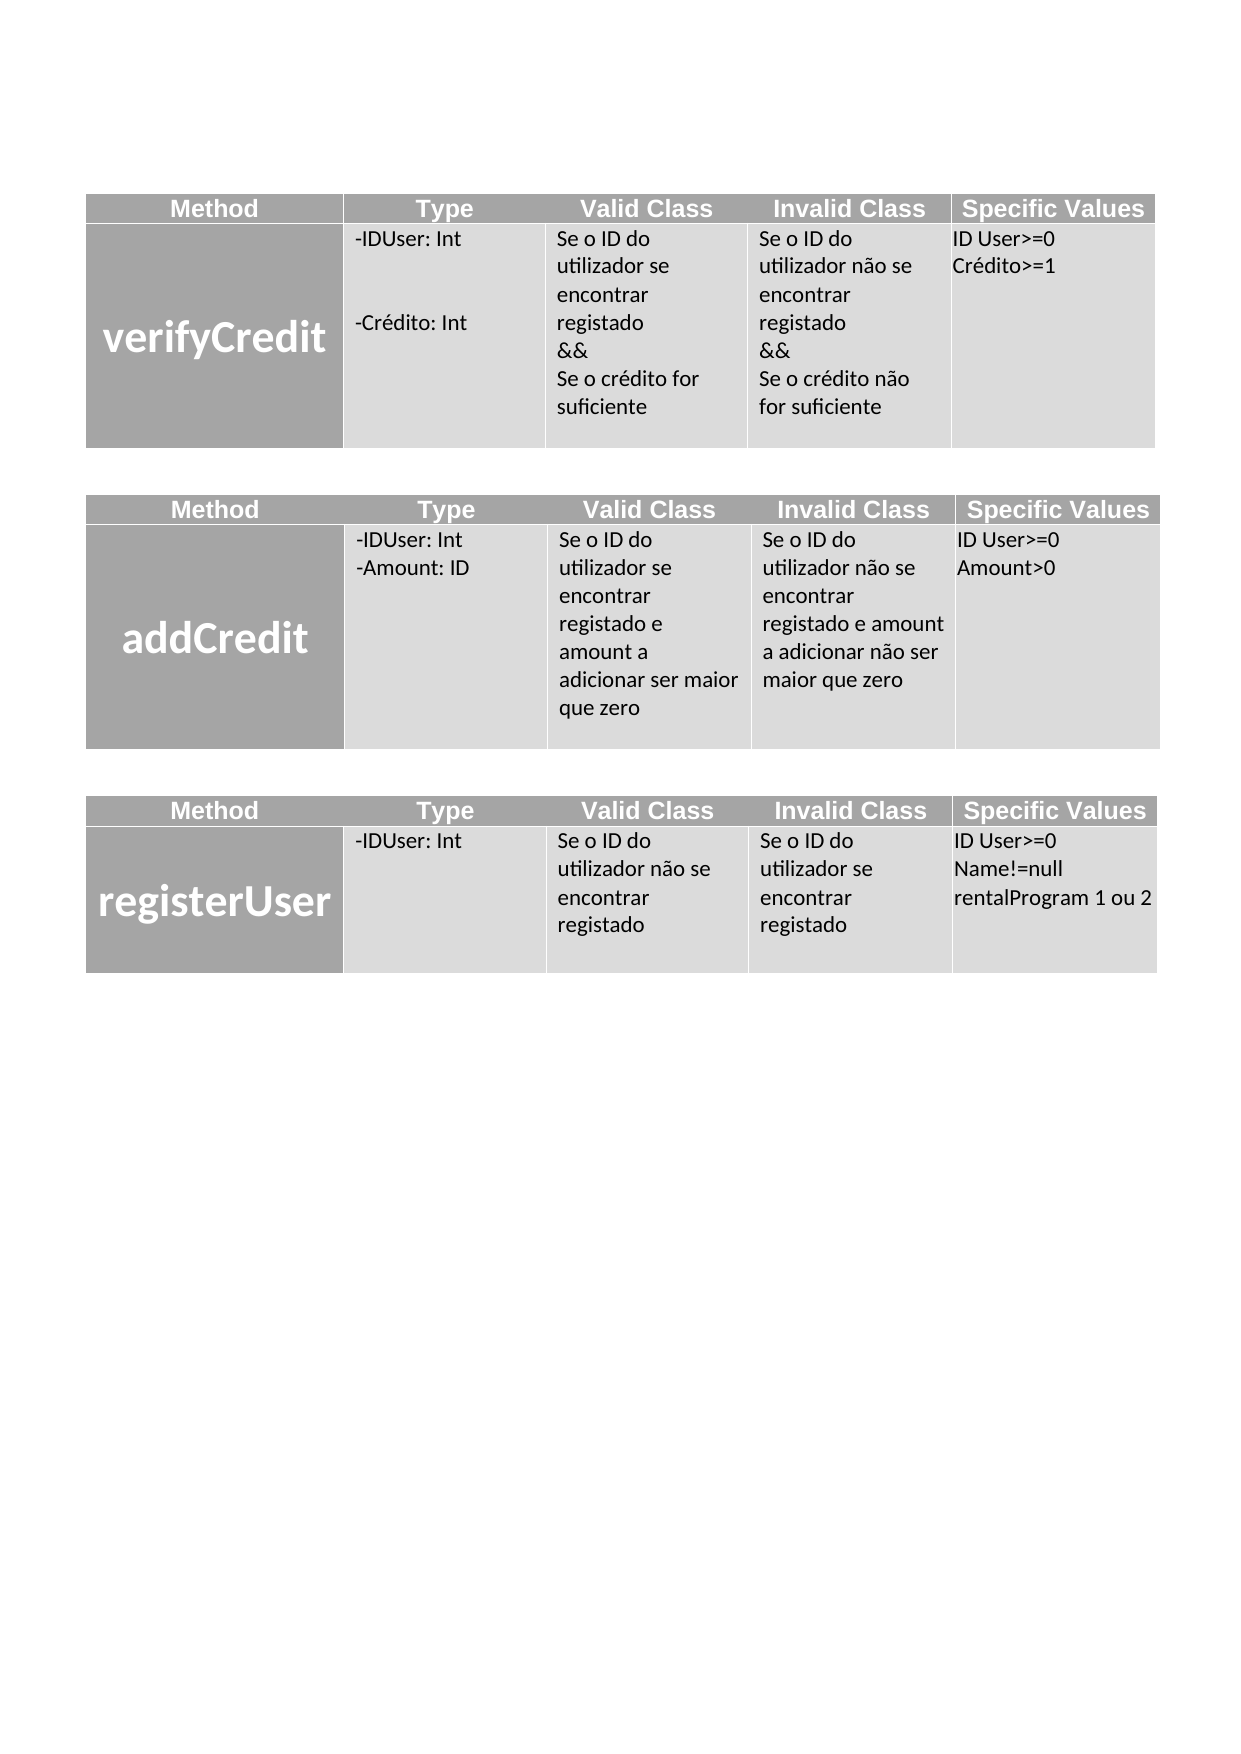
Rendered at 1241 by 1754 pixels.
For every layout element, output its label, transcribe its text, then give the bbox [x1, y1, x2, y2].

table_header Specific Values [956, 495, 1160, 524]
table_header Valid Class [545, 194, 748, 223]
table_cell ID User>=0 Name!=null rentalProgram 1 ou 2 [953, 827, 1157, 973]
table_header Invalid Class [749, 796, 952, 826]
table_header Specific Values [952, 194, 1155, 223]
table_header Type [344, 796, 546, 826]
table_cell -IDUser: Int -Amount: ID [345, 525, 547, 749]
table_header Valid Class [548, 495, 751, 524]
table_header Method [86, 495, 345, 524]
table_header Type [345, 495, 548, 524]
table_header Invalid Class [751, 495, 955, 524]
table_header Type [344, 194, 545, 223]
table_cell Se o ID do utilizador se encontrar registado && Se o crédito for suficiente [546, 224, 747, 448]
table_header Method [86, 194, 343, 223]
table_cell registerUser [86, 827, 343, 973]
table_header Specific Values [953, 796, 1157, 826]
table_header Method [86, 796, 344, 826]
table_header Valid Class [546, 796, 749, 826]
table_cell Se o ID do utilizador não se encontrar registado && Se o crédito não for suficiente [748, 224, 951, 448]
table_cell -IDUser: Int -Crédito: Int [344, 224, 545, 448]
table_cell -IDUser: Int [344, 827, 546, 973]
table_cell Se o ID do utilizador se encontrar registado e amount a adicionar ser maior que zero [548, 525, 751, 749]
table_header Invalid Class [748, 194, 951, 223]
table_cell addCredit [86, 525, 344, 749]
table_cell Se o ID do utilizador não se encontrar registado [547, 827, 748, 973]
table_cell Se o ID do utilizador não se encontrar registado e amount a adicionar não ser maior que zero [752, 525, 955, 749]
table_cell ID User>=0 Crédito>=1 [952, 224, 1155, 448]
table_cell ID User>=0 Amount>0 [956, 525, 1160, 749]
table_cell verifyCredit [86, 224, 343, 448]
table_cell Se o ID do utilizador se encontrar registado [749, 827, 952, 973]
